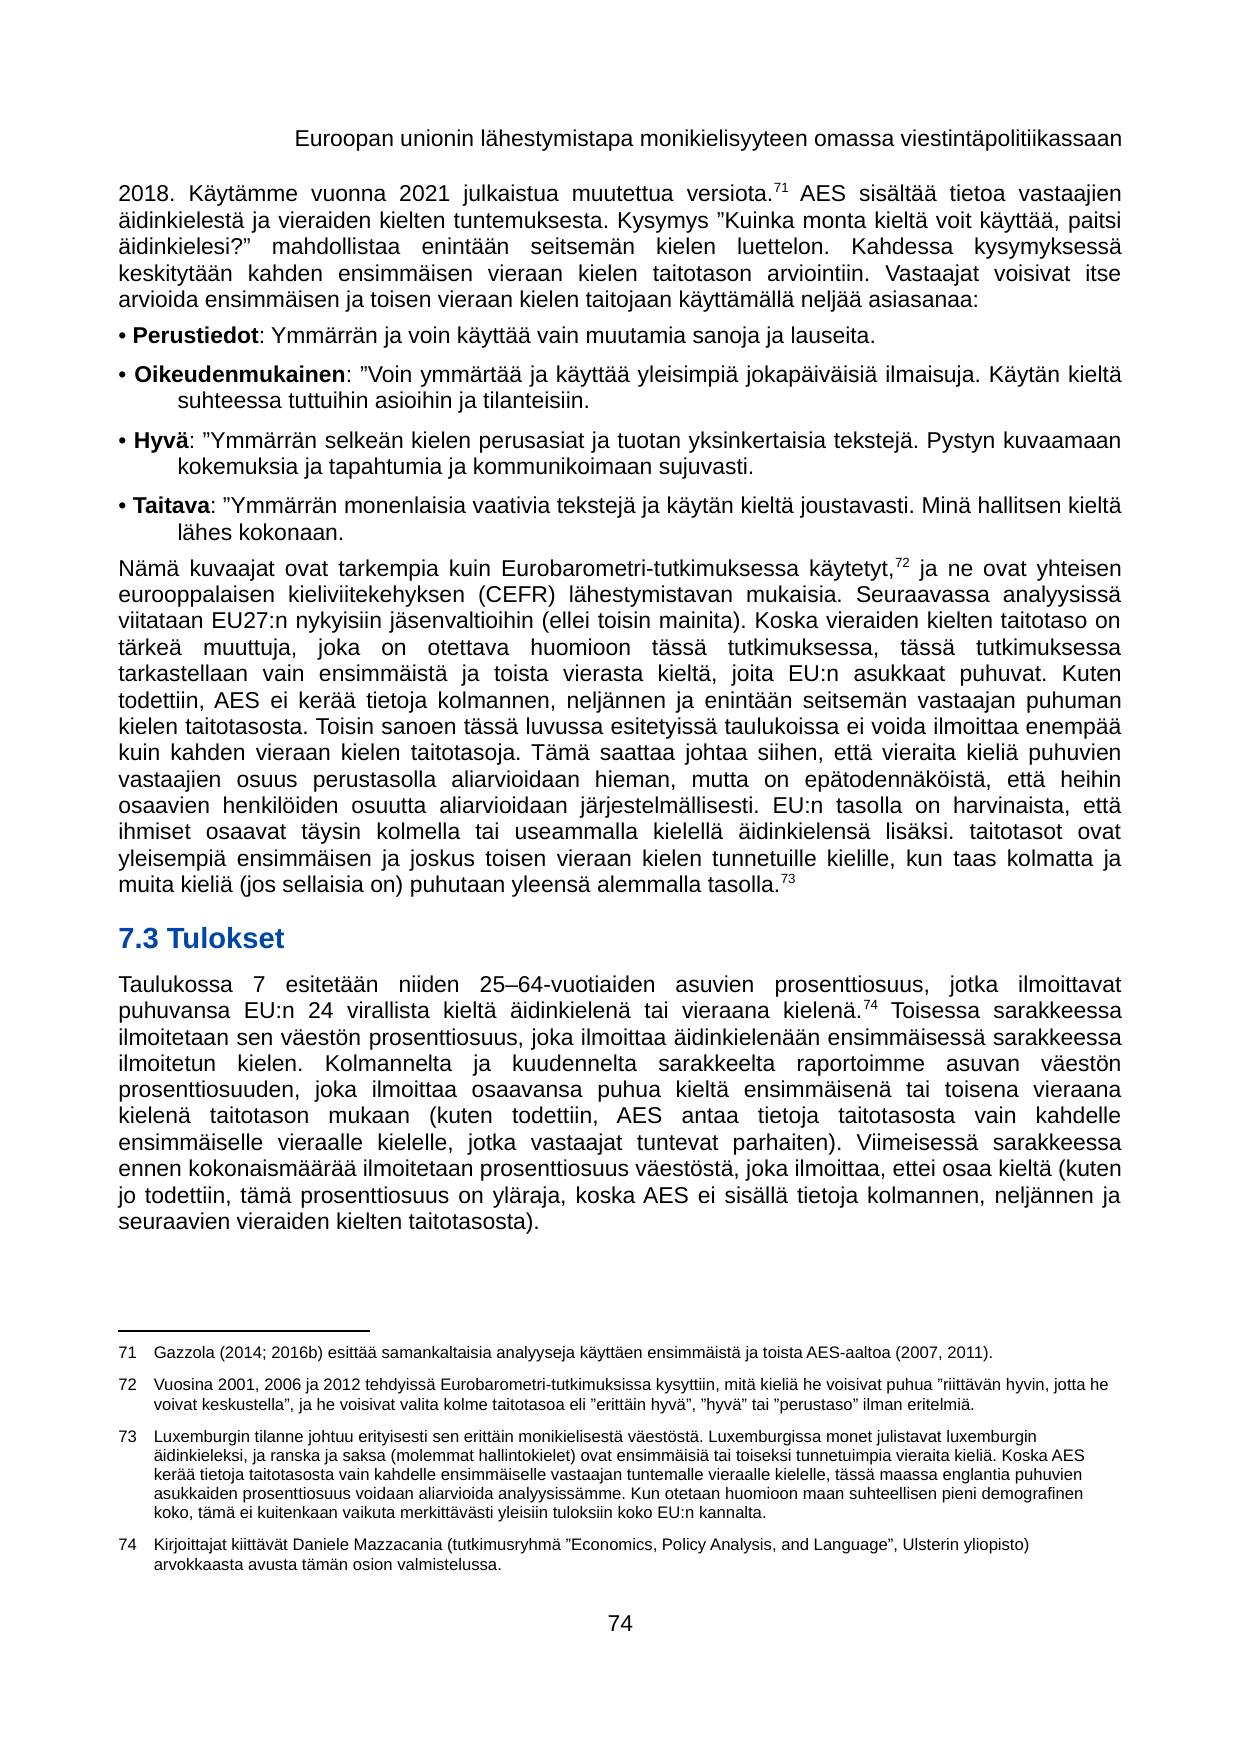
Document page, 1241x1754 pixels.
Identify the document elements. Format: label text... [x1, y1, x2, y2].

text • Perustiedot: Ymmärrän ja voin käyttää vain muutamia sanoja ja lauseita. [118, 322, 1122, 348]
text Nämä kuvaajat ovat tarkempia kuin Eurobarometri-tutkimuksessa käytetyt, ja ne ovat yhteisen eurooppalaisen kieliviitekehyksen (CEFR) lähestymistavan mukaisia. Seuraavassa analyysissä viitataan EU27:n nykyisiin jäsenvaltioihin (ellei toisin mainita). Koska vieraiden kielten taitotaso on tärkeä muuttuja, joka on otettava huomioon tässä tutkimuksessa, tässä tutkimuksessa tarkastellaan vain ensimmäistä ja toista vierasta kieltä, joita EU:n asukkaat puhuvat. Kuten todettiin, AES ei kerää tietoja kolmannen, neljännen ja enintään seitsemän vastaajan puhuman kielen taitotasosta. Toisin sanoen tässä luvussa esitetyissä taulukoissa ei voida ilmoittaa enempää kuin kahden vieraan kielen taitotasoja. Tämä saattaa johtaa siihen, että vieraita kieliä puhuvien vastaajien osuus perustasolla aliarvioidaan hieman, mutta on epätodennäköistä, että heihin osaavien henkilöiden osuutta aliarvioidaan järjestelmällisesti. EU:n tasolla on harvinaista, että ihmiset osaavat täysin kolmella tai useammalla kielellä äidinkielensä lisäksi. taitotasot ovat yleisempiä ensimmäisen ja joskus toisen vieraan kielen tunnetuille kielille, kun taas kolmatta ja muita kieliä (jos sellaisia on) puhutaan yleensä alemmalla tasolla. [118, 555, 1122, 897]
text • Oikeudenmukainen: ”Voin ymmärtää ja käyttää yleisimpiä jokapäiväisiä ilmaisuja. Käytän kieltä suhteessa tuttuihin asioihin ja tilanteisiin. [118, 361, 1122, 414]
text Taulukossa 7 esitetään niiden 25–64-vuotiaiden asuvien prosenttiosuus, jotka ilmoittavat puhuvansa EU:n 24 virallista kieltä äidinkielenä tai vieraana kielenä. Toisessa sarakkeessa ilmoitetaan sen väestön prosenttiosuus, joka ilmoittaa äidinkielenään ensimmäisessä sarakkeessa ilmoitetun kielen. Kolmannelta ja kuudennelta sarakkeelta raportoimme asuvan väestön prosenttiosuuden, joka ilmoittaa osaavansa puhua kieltä ensimmäisenä tai toisena vieraana kielenä taitotason mukaan (kuten todettiin, AES antaa tietoja taitotasosta vain kahdelle ensimmäiselle vieraalle kielelle, jotka vastaajat tuntevat parhaiten). Viimeisessä sarakkeessa ennen kokonaismäärää ilmoitetaan prosenttiosuus väestöstä, joka ilmoittaa, ettei osaa kieltä (kuten jo todettiin, tämä prosenttiosuus on yläraja, koska AES ei sisällä tietoja kolmannen, neljännen ja seuraavien vieraiden kielten taitotasosta). [118, 971, 1122, 1234]
text Gazzola (2014; 2016b) esittää samankaltaisia analyyseja käyttäen ensimmäistä ja toista AES-aaltoa (2007, 2011). [118, 1343, 1122, 1362]
text 2018. Käytämme vuonna 2021 julkaistua muutettua versiota. AES sisältää tietoa vastaajien äidinkielestä ja vieraiden kielten tuntemuksesta. Kysymys ”Kuinka monta kieltä voit käyttää, paitsi äidinkielesi?” mahdollistaa enintään seitsemän kielen luettelon. Kahdessa kysymyksessä keskitytään kahden ensimmäisen vieraan kielen taitotason arviointiin. Vastaajat voisivat itse arvioida ensimmäisen ja toisen vieraan kielen taitojaan käyttämällä neljää asiasanaa: [118, 180, 1122, 312]
text • Hyvä: ”Ymmärrän selkeän kielen perusasiat ja tuotan yksinkertaisia tekstejä. Pystyn kuvaamaan kokemuksia ja tapahtumia ja kommunikoimaan sujuvasti. [118, 427, 1122, 479]
text Vuosina 2001, 2006 ja 2012 tehdyissä Eurobarometri-tutkimuksissa kysyttiin, mitä kieliä he voisivat puhua ”riittävän hyvin, jotta he voivat keskustella”, ja he voisivat valita kolme taitotasoa eli ”erittäin hyvä”, ”hyvä” tai ”perustaso” ilman eritelmiä. [118, 1375, 1122, 1413]
text Luxemburgin tilanne johtuu erityisesti sen erittäin monikielisestä väestöstä. Luxemburgissa monet julistavat luxemburgin äidinkieleksi, ja ranska ja saksa (molemmat hallintokielet) ovat ensimmäisiä tai toiseksi tunnetuimpia vieraita kieliä. Koska AES kerää tietoja taitotasosta vain kahdelle ensimmäiselle vastaajan tuntemalle vieraalle kielelle, tässä maassa englantia puhuvien asukkaiden prosenttiosuus voidaan aliarvioida analyysissämme. Kun otetaan huomioon maan suhteellisen pieni demografinen koko, tämä ei kuitenkaan vaikuta merkittävästi yleisiin tuloksiin koko EU:n kannalta. [118, 1426, 1122, 1522]
subtitle 7.3 Tulokset [118, 921, 1122, 955]
text Kirjoittajat kiittävät Daniele Mazzacania (tutkimusryhmä ”Economics, Policy Analysis, and Language”, Ulsterin yliopisto) arvokkaasta avusta tämän osion valmistelussa. [118, 1535, 1122, 1573]
text • Taitava: ”Ymmärrän monenlaisia vaativia tekstejä ja käytän kieltä joustavasti. Minä hallitsen kieltä lähes kokonaan. [118, 492, 1122, 545]
